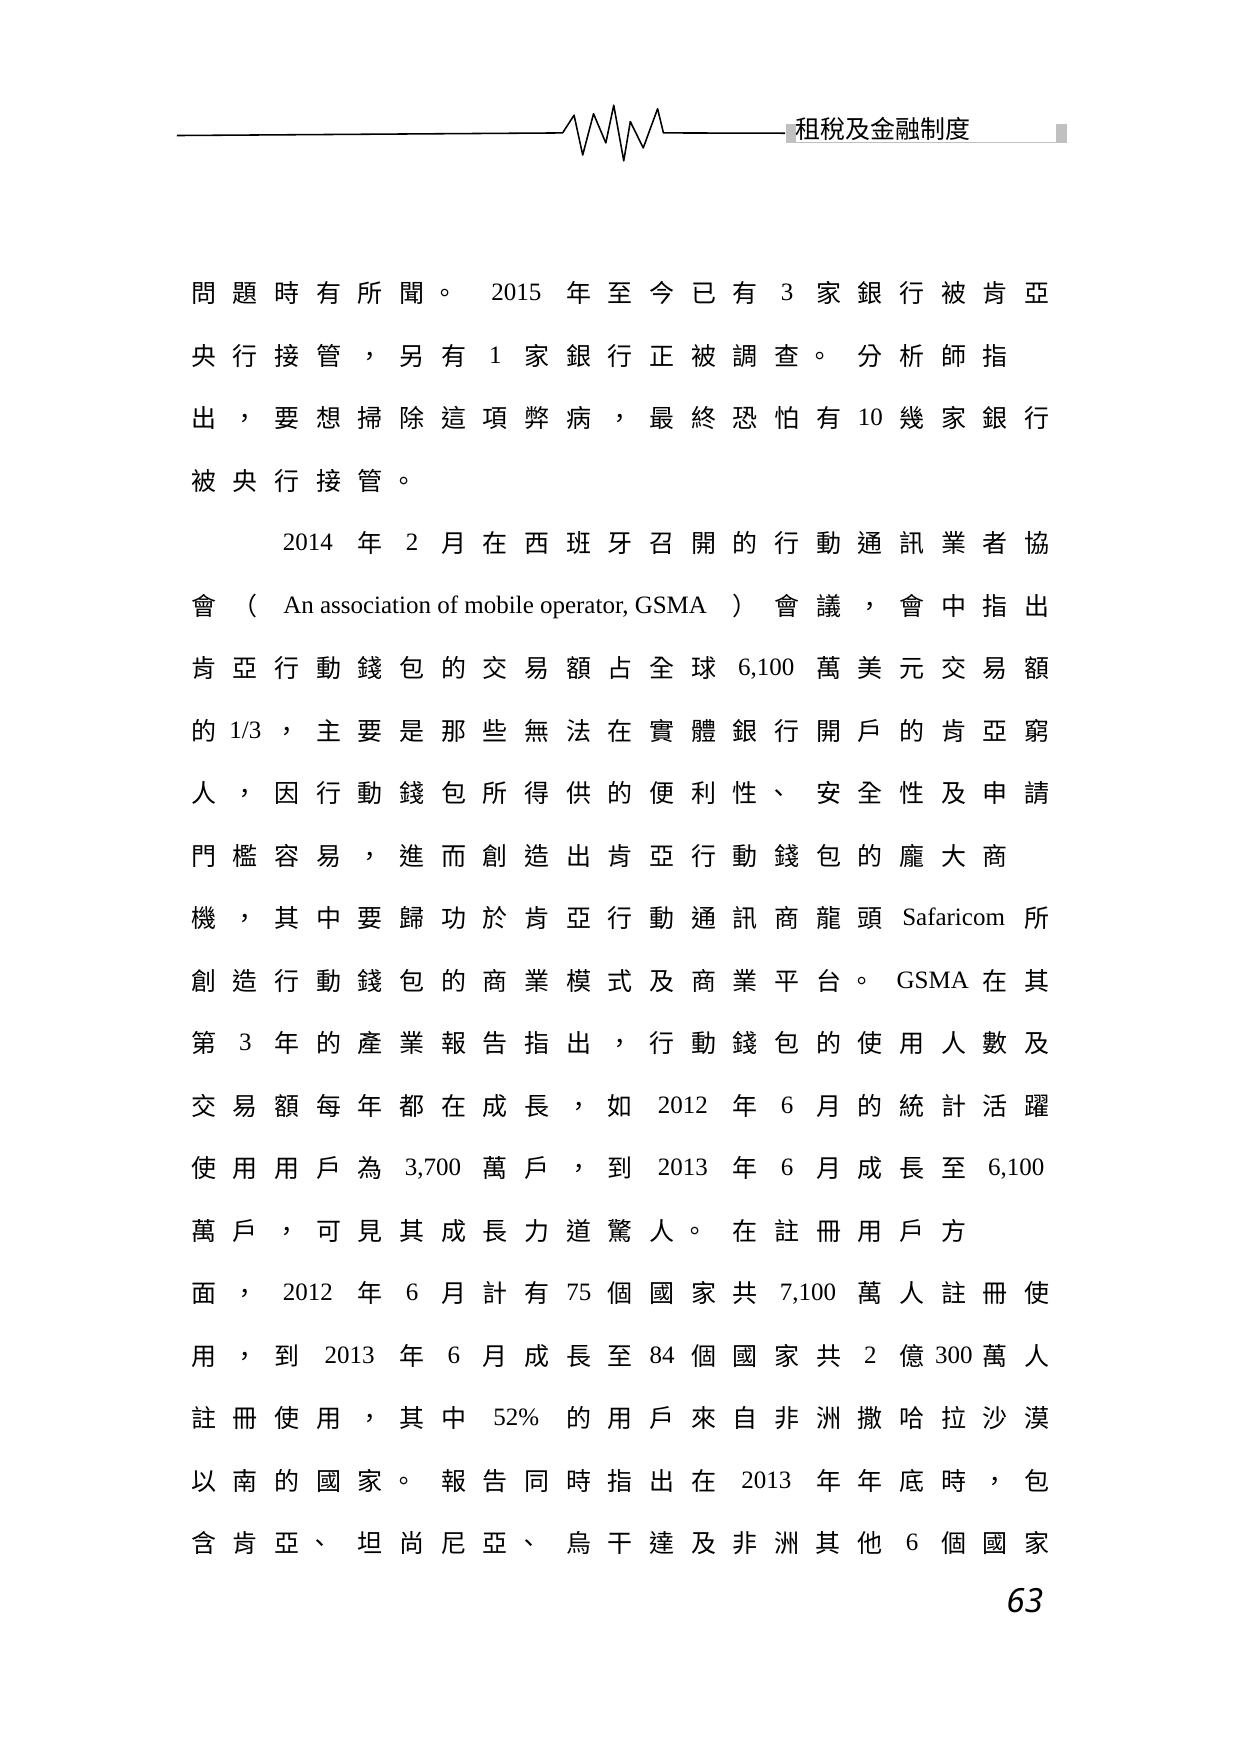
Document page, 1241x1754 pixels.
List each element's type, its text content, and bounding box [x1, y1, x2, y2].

text 2014年2月在西班牙召開的行動通訊業者協會（An association of mobile operator, GSMA）會議，會中指出肯亞行動錢包的交易額占全球6,100萬美元交易額的1/3，主要是那些無法在實體銀行開戶的肯亞窮人，因行動錢包所得供的便利性、安全性及申請門檻容易，進而創造出肯亞行動錢包的龐大商機，其中要歸功於肯亞行動通訊商龍頭Safaricom所創造行動錢包的商業模式及商業平台。GSMA在其第3年的產業報告指出，行動錢包的使用人數及交易額每年都在成長，如2012年6月的統計活躍使用用戶為3,700萬戶，到2013年6月成長至6,100萬戶，可見其成長力道驚人。在註冊用戶方面，2012年6月計有75個國家共7,100萬人註冊使用，到2013年6月成長至84個國家共2億300萬人註冊使用，其中52%的用戶來自非洲撒哈拉沙漠以南的國家。報告同時指出在2013年年底時，包含肯亞、坦尚尼亞、烏干達及非洲其他6個國家 [183, 500, 1058, 1563]
text 問題時有所聞。2015年至今已有3家銀行被肯亞央行接管，另有1家銀行正被調查。分析師指出，要想掃除這項弊病，最終恐怕有10幾家銀行被央行接管。 [183, 250, 1058, 500]
